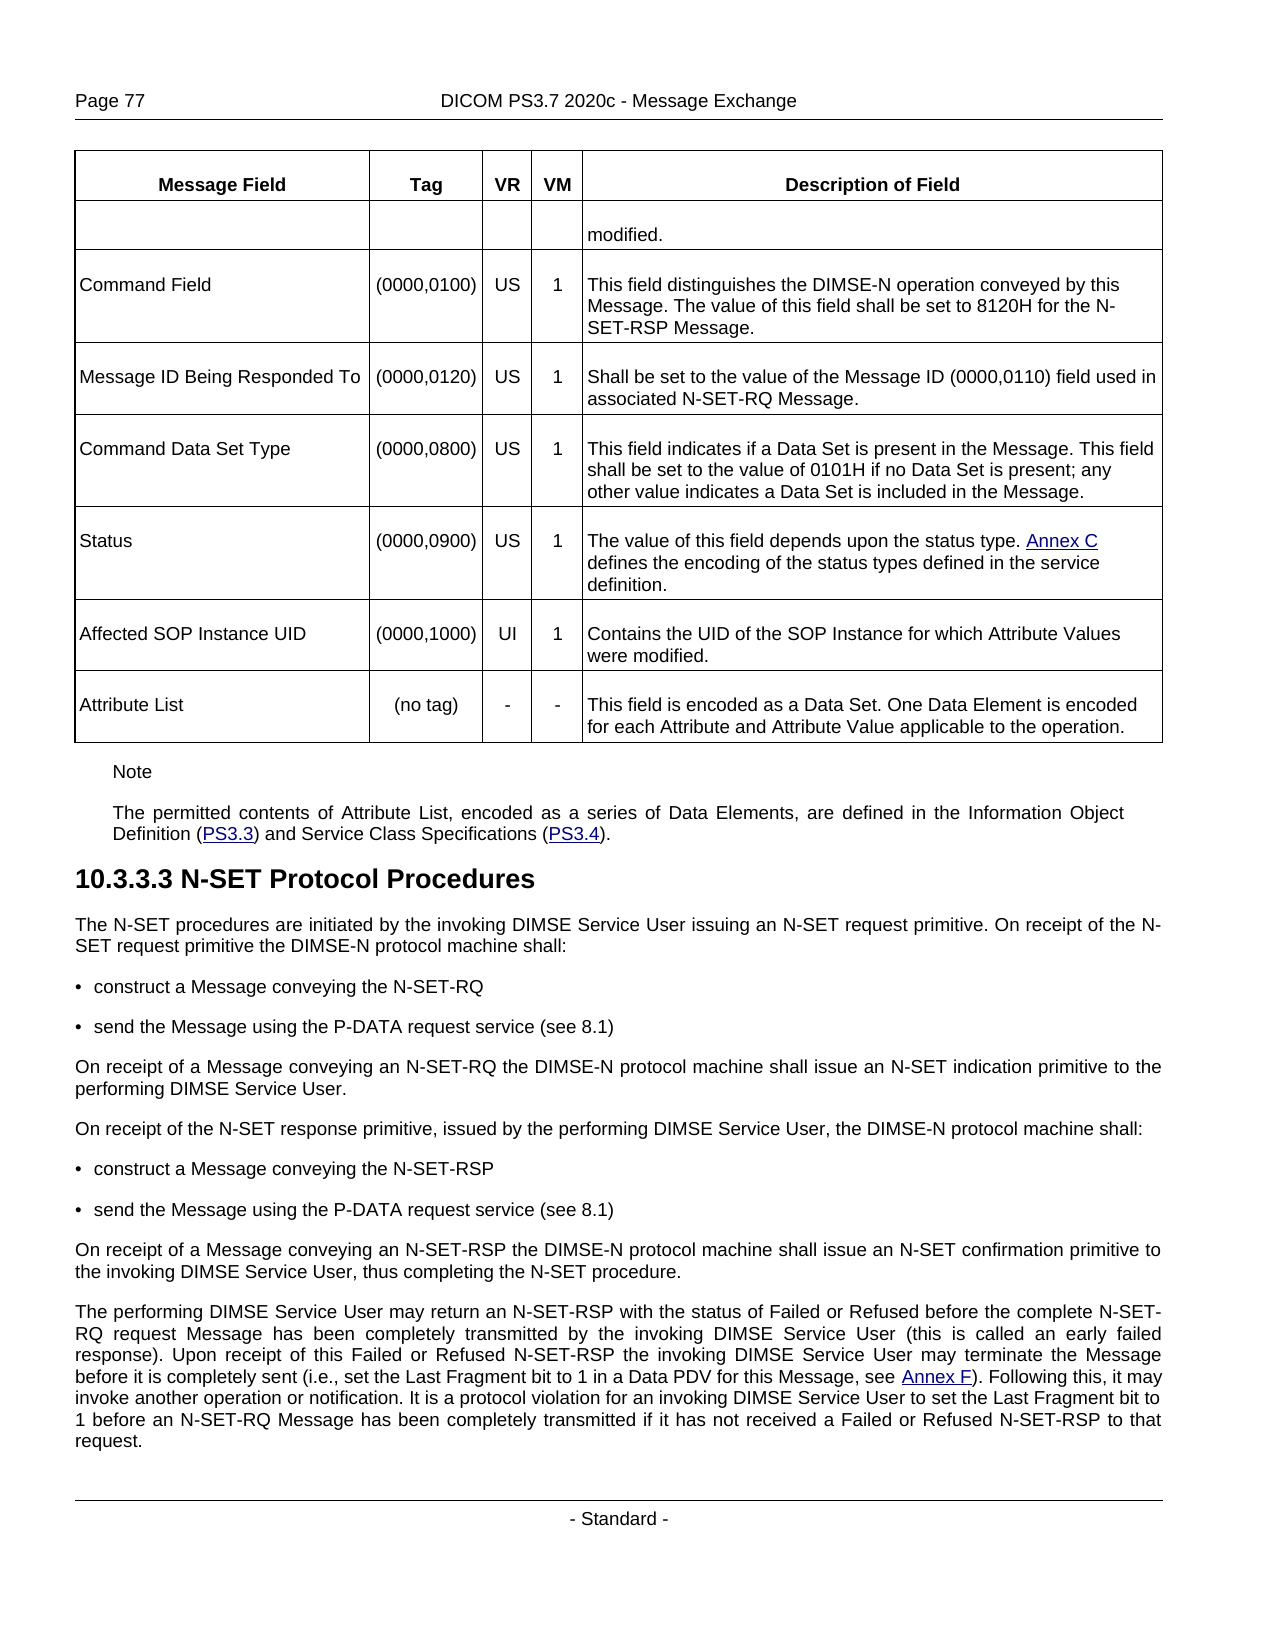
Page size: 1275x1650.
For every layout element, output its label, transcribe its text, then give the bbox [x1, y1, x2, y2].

table_cell (0000,0800) [370, 415, 482, 506]
text The performing DIMSE Service User may return an N-SET-RSP with the status of Failed or Refused before the complete N-SET-RQ request Message has been completely transmitted by the invoking DIMSE Service User (this is called an early failed response). Upon receipt of this Failed or Refused N-SET-RSP the invoking DIMSE Service User may terminate the Message before it is completely sent (i.e., set the Last Fragment bit to 1 in a Data PDV for this Message, see Annex F). Following this, it may invoke another operation or notification. It is a protocol violation for an invoking DIMSE Service User to set the Last Fragment bit to 1 before an N-SET-RQ Message has been completely transmitted if it has not received a Failed or Refused N-SET-RSP to that request. [75, 1301, 1162, 1452]
table_cell (0000,0120) [370, 343, 482, 413]
table_cell modified. [583, 201, 1162, 249]
table_cell UI [483, 600, 531, 670]
table_cell US [483, 415, 531, 506]
table_cell [370, 201, 482, 249]
text On receipt of the N-SET response primitive, issued by the performing DIMSE Service User, the DIMSE-N protocol machine shall: [75, 1118, 1162, 1139]
table_cell [532, 201, 582, 249]
table_header Tag [370, 151, 482, 200]
table_cell This field distinguishes the DIMSE-N operation conveyed by this Message. The value of this field shall be set to 8120H for the N-SET-RSP Message. [583, 250, 1162, 342]
table_cell The value of this field depends upon the status type. Annex C defines the encoding of the status types defined in the service definition. [583, 507, 1162, 599]
table_header Message Field [76, 151, 369, 200]
table_cell [483, 201, 531, 249]
table_cell (no tag) [370, 671, 482, 742]
table_cell US [483, 343, 531, 413]
text • construct a Message conveying the N-SET-RQ [75, 975, 1162, 997]
table_cell Contains the UID of the SOP Instance for which Attribute Values were modified. [583, 600, 1162, 670]
table_cell [76, 201, 369, 249]
table_cell Shall be set to the value of the Message ID (0000,0110) field used in associated N-SET-RQ Message. [583, 343, 1162, 413]
table_cell Command Field [76, 250, 369, 342]
table_cell 1 [532, 343, 582, 413]
table_header VR [483, 151, 531, 200]
table_cell Command Data Set Type [76, 415, 369, 506]
table_cell Message ID Being Responded To [76, 343, 369, 413]
table_cell (0000,0100) [370, 250, 482, 342]
text On receipt of a Message conveying an N-SET-RQ the DIMSE-N protocol machine shall issue an N-SET indication primitive to the performing DIMSE Service User. [75, 1056, 1162, 1099]
table_header VM [532, 151, 582, 200]
table_cell (0000,1000) [370, 600, 482, 670]
text • send the Message using the P-DATA request service (see 8.1) [75, 1198, 1162, 1220]
text The N-SET procedures are initiated by the invoking DIMSE Service User issuing an N-SET request primitive. On receipt of the N-SET request primitive the DIMSE-N protocol machine shall: [75, 913, 1162, 957]
table_cell - [483, 671, 531, 742]
table_cell Attribute List [76, 671, 369, 742]
table_cell (0000,0900) [370, 507, 482, 599]
table_cell US [483, 250, 531, 342]
table_cell US [483, 507, 531, 599]
table_cell This field is encoded as a Data Set. One Data Element is encoded for each Attribute and Attribute Value applicable to the operation. [583, 671, 1162, 742]
table_cell 1 [532, 600, 582, 670]
text On receipt of a Message conveying an N-SET-RSP the DIMSE-N protocol machine shall issue an N-SET confirmation primitive to the invoking DIMSE Service User, thus completing the N-SET procedure. [75, 1239, 1162, 1282]
table_header Description of Field [583, 151, 1162, 200]
text • construct a Message conveying the N-SET-RSP [75, 1158, 1162, 1180]
text • send the Message using the P-DATA request service (see 8.1) [75, 1016, 1162, 1037]
table_cell Status [76, 507, 369, 599]
table_cell This field indicates if a Data Set is present in the Message. This field shall be set to the value of 0101H if no Data Set is present; any other value indicates a Data Set is included in the Message. [583, 415, 1162, 506]
text 10.3.3.3 N-SET Protocol Procedures [75, 863, 1162, 895]
text Note [112, 761, 1125, 783]
table_cell - [532, 671, 582, 742]
table_cell 1 [532, 415, 582, 506]
table_cell Affected SOP Instance UID [76, 600, 369, 670]
table_cell 1 [532, 507, 582, 599]
table_cell 1 [532, 250, 582, 342]
text The permitted contents of Attribute List, encoded as a series of Data Elements, are defined in the Information Object Definition (PS3.3) and Service Class Specifications (PS3.4). [112, 802, 1125, 845]
